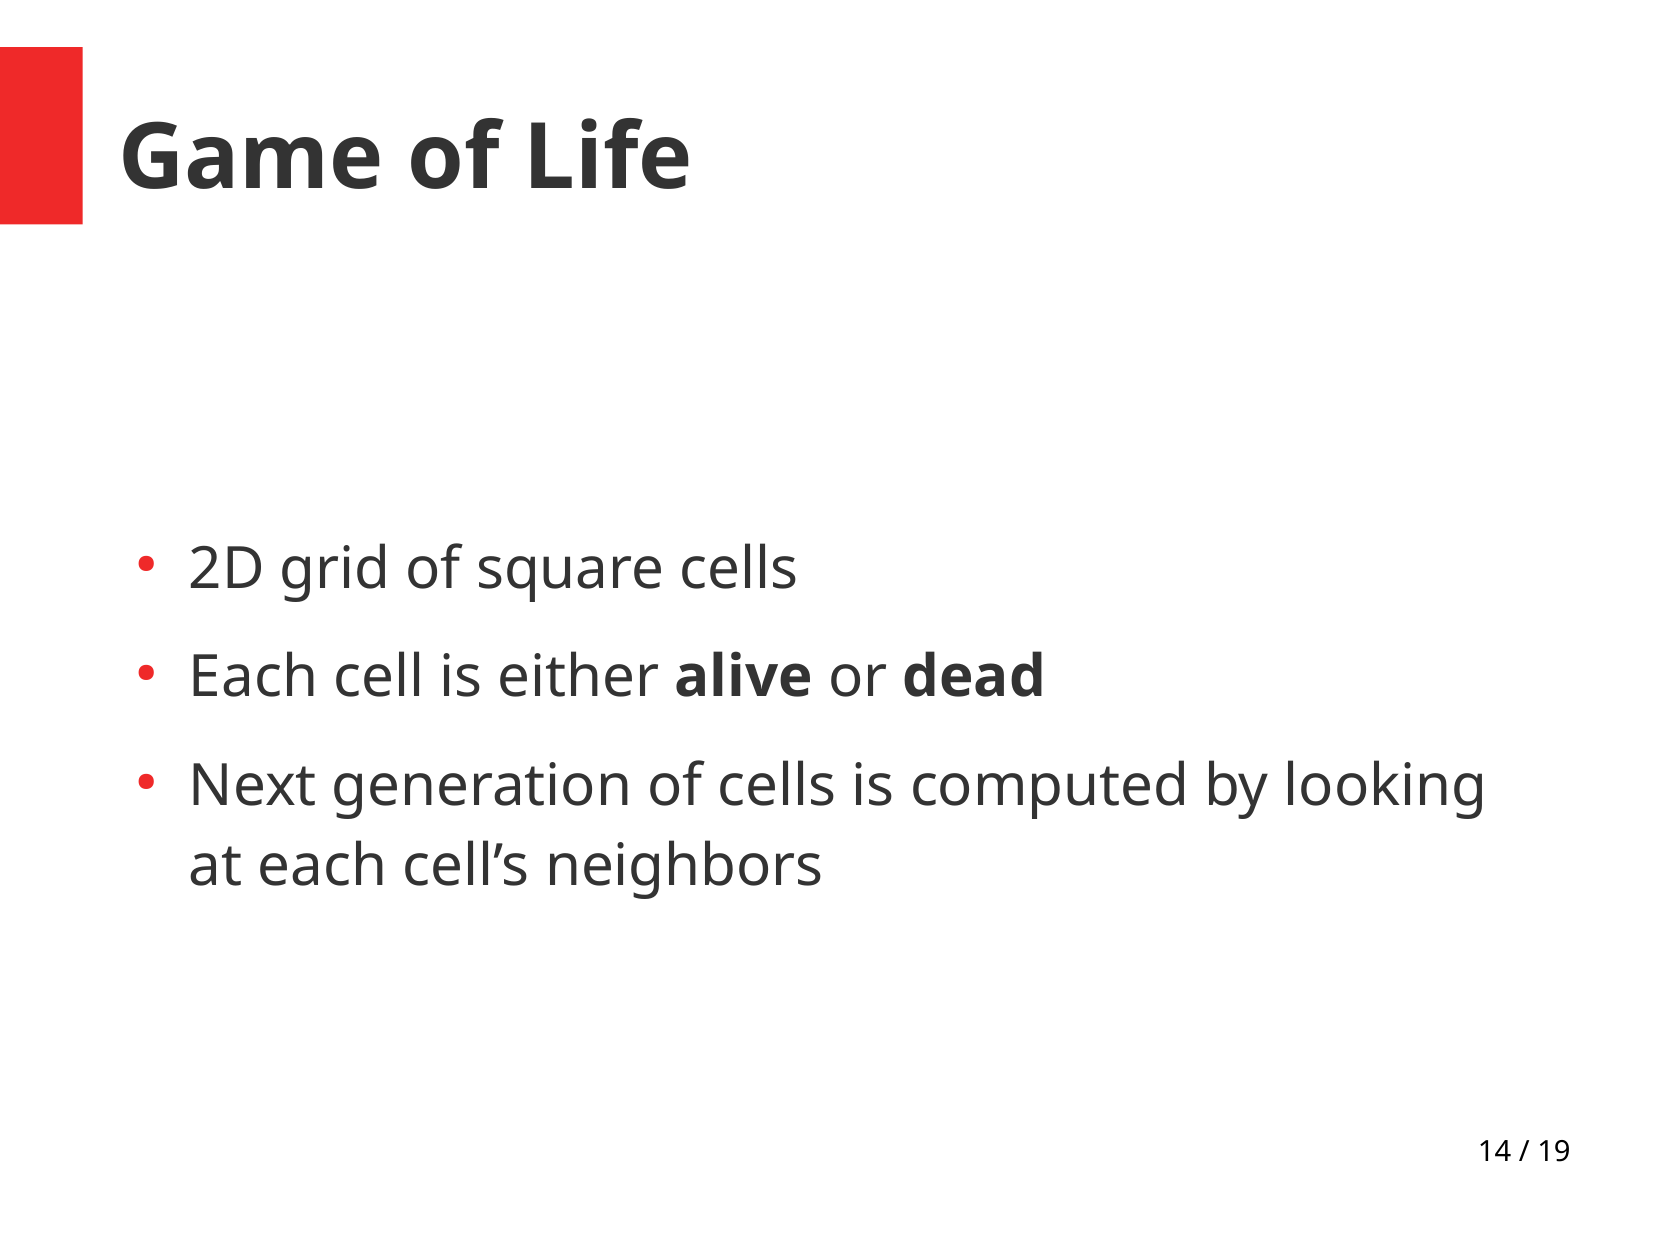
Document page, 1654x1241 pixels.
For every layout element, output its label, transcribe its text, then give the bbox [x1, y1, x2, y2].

title Game of Life [118, 49, 1571, 257]
list 2D grid of square cells Each cell is either alive or dead Next generation of cells is computed by looking at each cell’s neighbors [118, 354, 1536, 1074]
